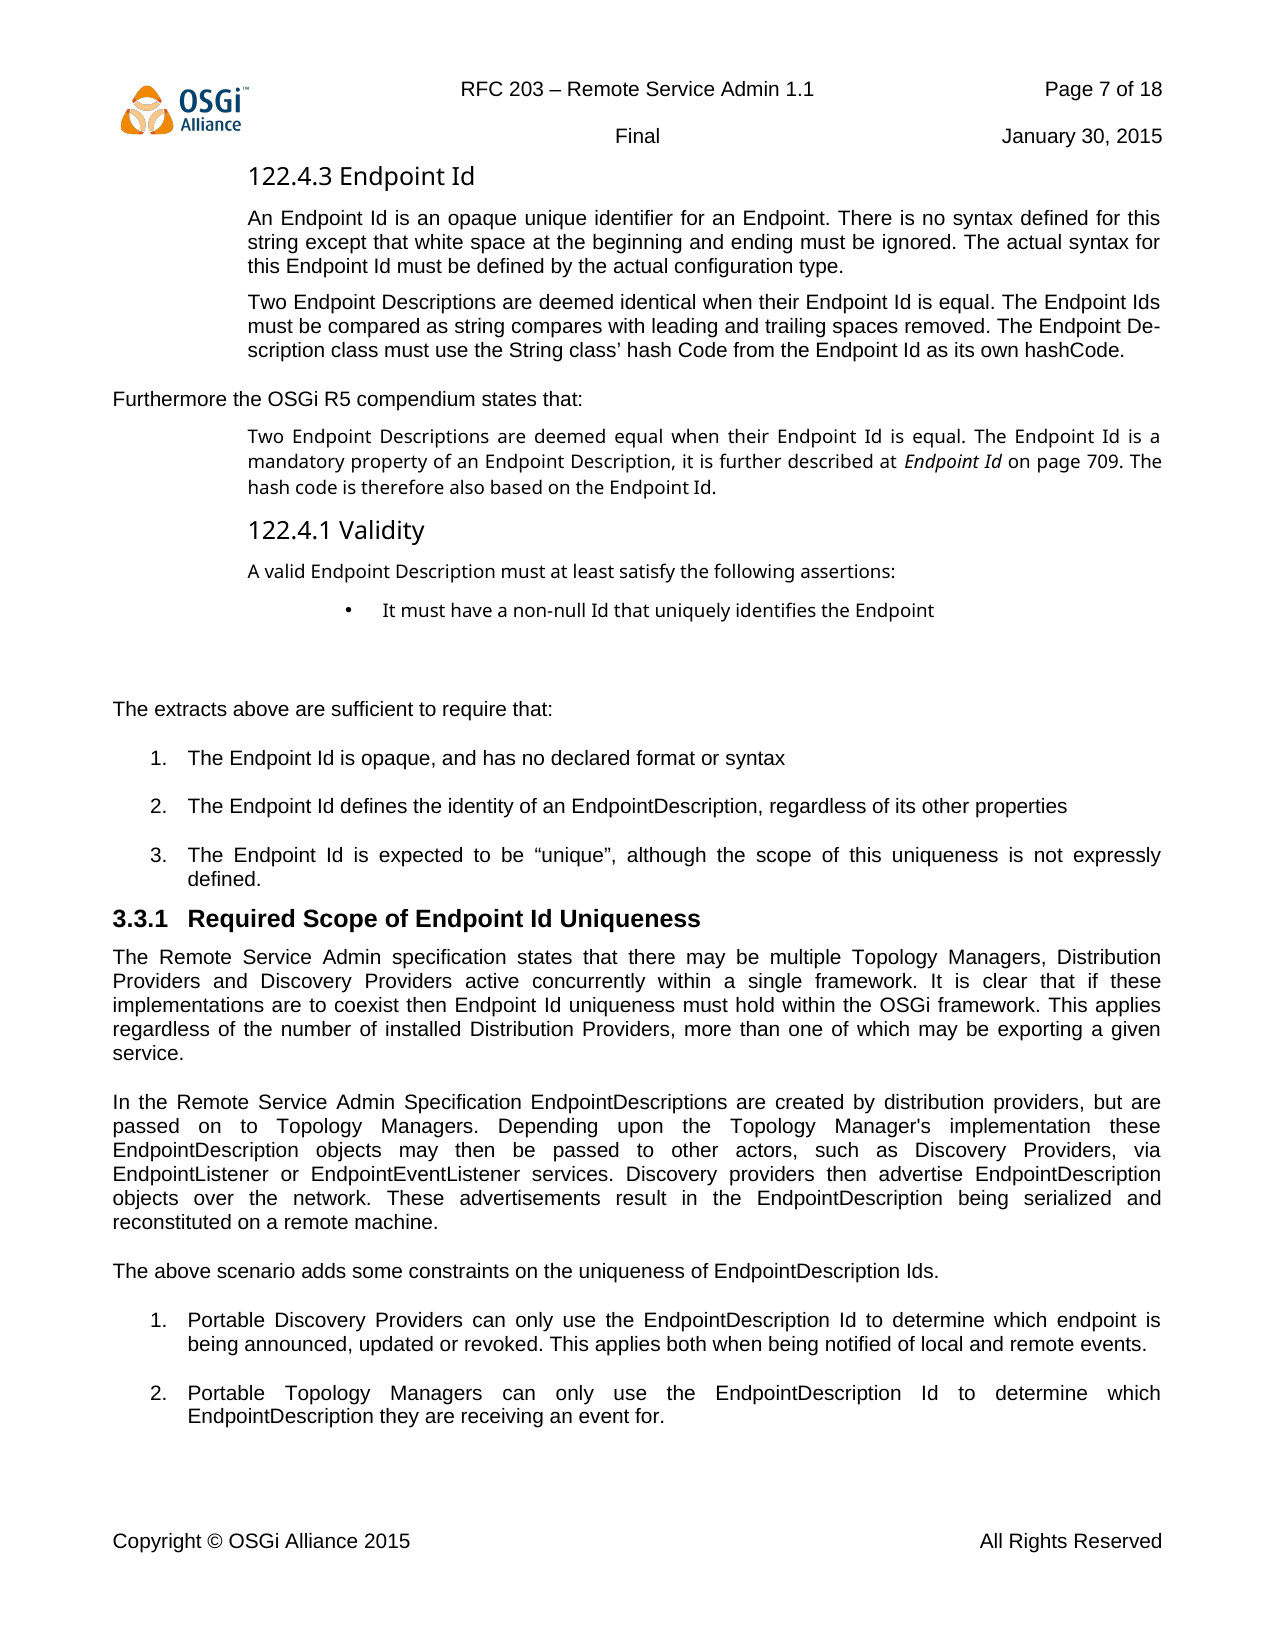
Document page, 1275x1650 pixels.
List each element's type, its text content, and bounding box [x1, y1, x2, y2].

text 122.4.3 Endpoint Id [247, 159, 1162, 193]
list Portable Topology Managers can only use the EndpointDescription Id to determine which EndpointDescription they are receiving an event for. [150, 1380, 1162, 1428]
text In the Remote Service Admin Specification EndpointDescriptions are created by distribution providers, but are passed on to Topology Managers. Depending upon the Topology Manager's implementation these EndpointDescription objects may then be passed to other actors, such as Discovery Providers, via EndpointListener or EndpointEventListener services. Discovery providers then advertise EndpointDescription objects over the network. These advertisements result in the EndpointDescription being serialized and reconstituted on a remote machine. [112, 1090, 1162, 1233]
list The Endpoint Id defines the identity of an EndpointDescription, regardless of its other properties [150, 794, 1162, 818]
subtitle Required Scope of Endpoint Id Uniqueness [112, 904, 1162, 932]
text Two Endpoint Descriptions are deemed identical when their Endpoint Id is equal. The Endpoint Ids must be compared as string compares with leading and trailing spaces removed. The Endpoint De- scription class must use the String class’ hash Code from the Endpoint Id as its own hashCode. [247, 290, 1162, 362]
list The Endpoint Id is expected to be “unique”, although the scope of this uniqueness is not expressly defined. [150, 843, 1162, 891]
list The Endpoint Id is opaque, and has no declared format or syntax [150, 745, 1162, 769]
text A valid Endpoint Description must at least satisfy the following assertions: [247, 559, 1162, 584]
text 122.4.1 Validity [247, 512, 1162, 546]
list It must have a non-null Id that uniquely identifies the Endpoint [345, 597, 1162, 622]
picture [113, 78, 257, 142]
text The extracts above are sufficient to require that: [112, 696, 1162, 720]
text An Endpoint Id is an opaque unique identifier for an Endpoint. There is no syntax defined for this string except that white space at the beginning and ending must be ignored. The actual syntax for this Endpoint Id must be defined by the actual configuration type. [247, 206, 1162, 277]
text Two Endpoint Descriptions are deemed equal when their Endpoint Id is equal. The Endpoint Id is a mandatory property of an Endpoint Description, it is further described at Endpoint Id on page 709. The hash code is therefore also based on the Endpoint Id. [247, 423, 1162, 500]
list Portable Discovery Providers can only use the EndpointDescription Id to determine which endpoint is being announced, updated or revoked. This applies both when being notified of local and remote events. [150, 1307, 1162, 1355]
text Furthermore the OSGi R5 compendium states that: [112, 387, 1162, 411]
text The above scenario adds some constraints on the uniqueness of EndpointDescription Ids. [112, 1258, 1162, 1282]
text The Remote Service Admin specification states that there may be multiple Topology Managers, Distribution Providers and Discovery Providers active concurrently within a single framework. It is clear that if these implementations are to coexist then Endpoint Id uniqueness must hold within the OSGi framework. This applies regardless of the number of installed Distribution Providers, more than one of which may be exporting a given service. [112, 945, 1162, 1065]
